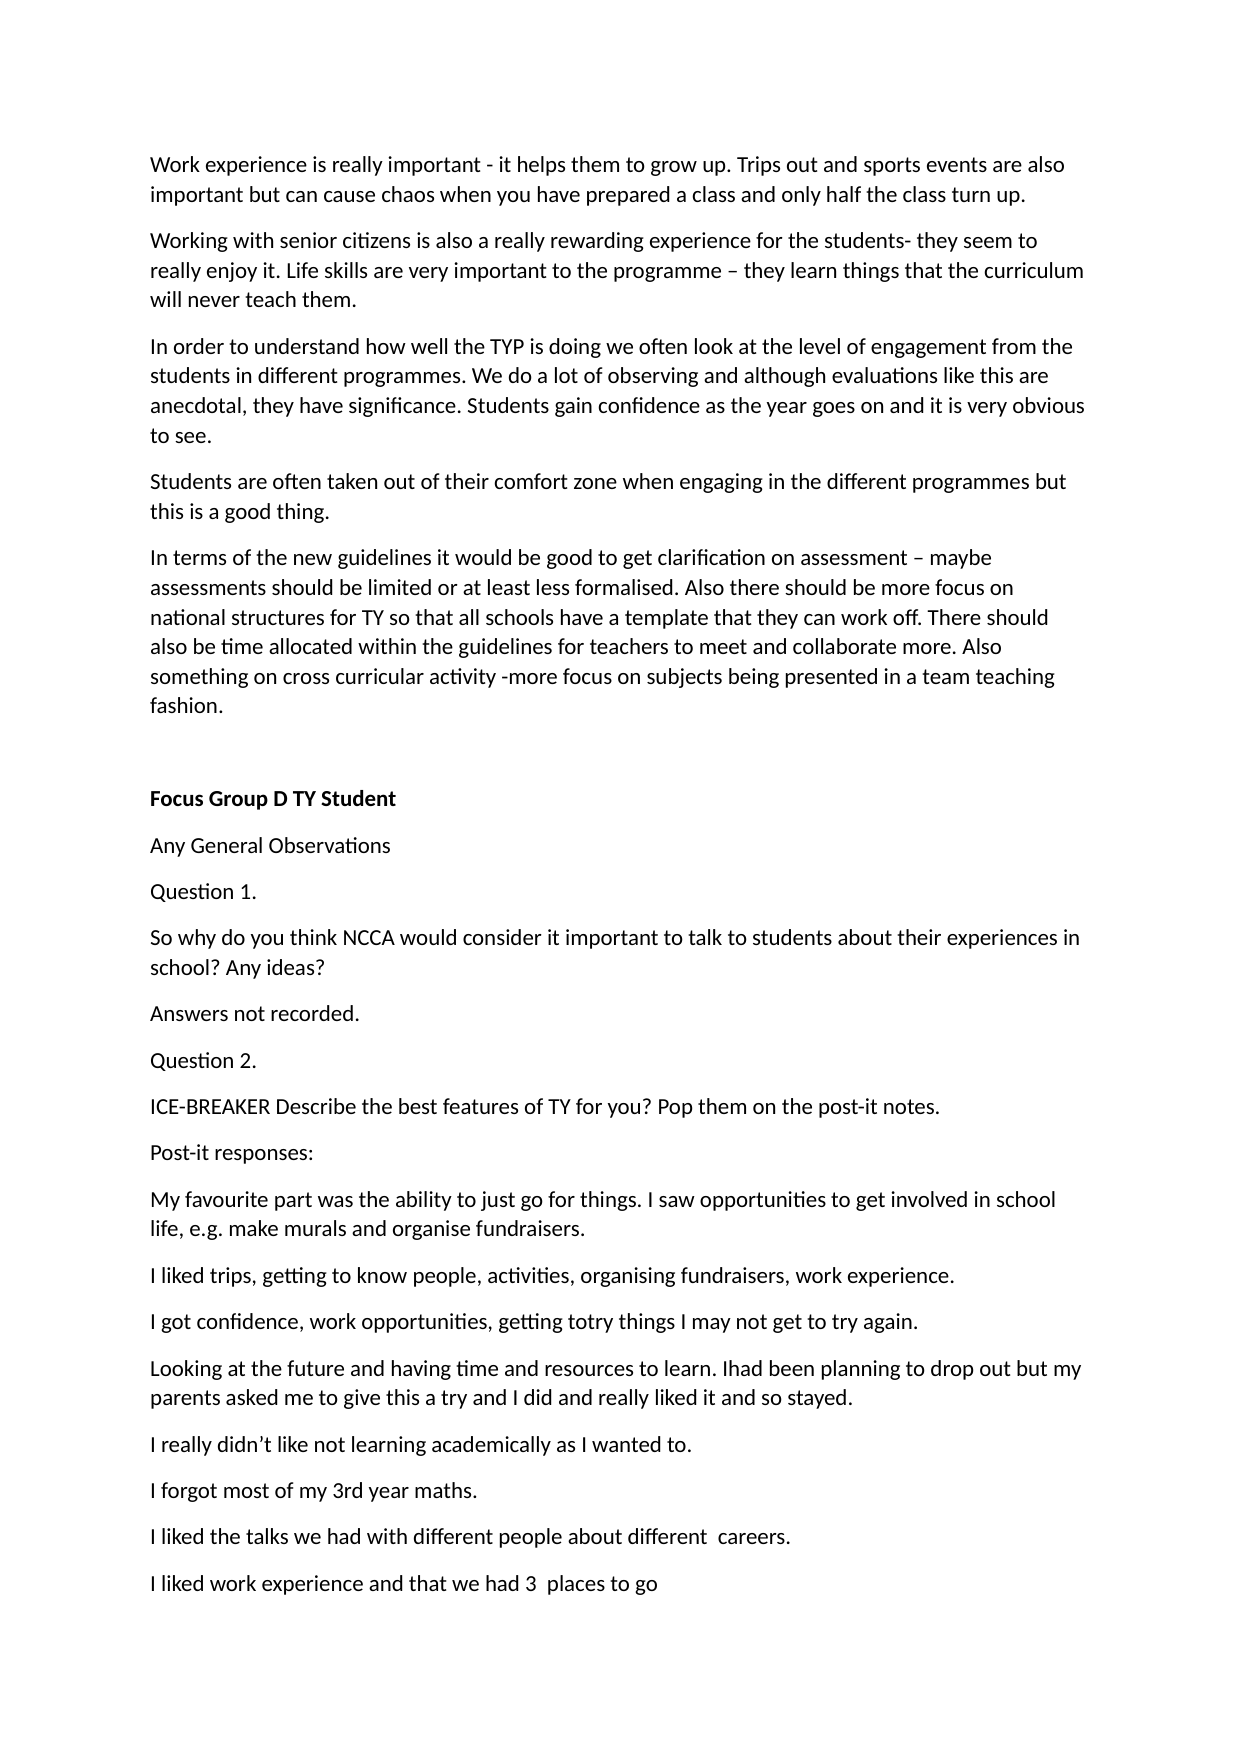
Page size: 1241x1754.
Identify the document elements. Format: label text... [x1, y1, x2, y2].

text Answers not recorded. [150, 999, 1090, 1027]
text Looking at the future and having time and resources to learn. Ihad been planning to drop out but my parents asked me to give this a try and I did and really liked it and so stayed. [150, 1354, 1090, 1411]
text I really didn’t like not learning academically as I wanted to. [150, 1430, 1090, 1458]
text My favourite part was the ability to just go for things. I saw opportunities to get involved in school life, e.g. make murals and organise fundraisers. [150, 1185, 1090, 1243]
text I liked the talks we had with different people about different careers. [150, 1522, 1090, 1550]
text I forgot most of my 3rd year maths. [150, 1476, 1090, 1504]
text In order to understand how well the TYP is doing we often look at the level of engagement from the students in different programmes. We do a lot of observing and although evaluations like this are anecdotal, they have significance. Students gain confidence as the year goes on and it is very obvious to see. [150, 332, 1090, 449]
text Focus Group D TY Student [150, 784, 1090, 812]
text Students are often taken out of their comfort zone when engaging in the different programmes but this is a good thing. [150, 467, 1090, 525]
text I liked work experience and that we had 3 places to go [150, 1569, 1090, 1597]
text ICE-BREAKER Describe the best features of TY for you? Pop them on the post-it notes. [150, 1092, 1090, 1120]
text Any General Observations [150, 831, 1090, 859]
text In terms of the new guidelines it would be good to get clarification on assessment – maybe assessments should be limited or at least less formalised. Also there should be more focus on national structures for TY so that all schools have a template that they can work off. There should also be time allocated within the guidelines for teachers to meet and collaborate more. Also something on cross curricular activity -more focus on subjects being presented in a team teaching fashion. [150, 543, 1090, 720]
text Work experience is really important - it helps them to grow up. Trips out and sports events are also important but can cause chaos when you have prepared a class and only half the class turn up. [150, 150, 1090, 208]
text I got confidence, work opportunities, getting totry things I may not get to try again. [150, 1307, 1090, 1335]
text Working with senior citizens is also a really rewarding experience for the students- they seem to really enjoy it. Life skills are very important to the programme – they learn things that the curriculum will never teach them. [150, 226, 1090, 313]
text So why do you think NCCA would consider it important to talk to students about their experiences in school? Any ideas? [150, 923, 1090, 981]
text Post-it responses: [150, 1138, 1090, 1167]
text Question 1. [150, 877, 1090, 905]
text Question 2. [150, 1046, 1090, 1074]
text I liked trips, getting to know people, activities, organising fundraisers, work experience. [150, 1261, 1090, 1289]
